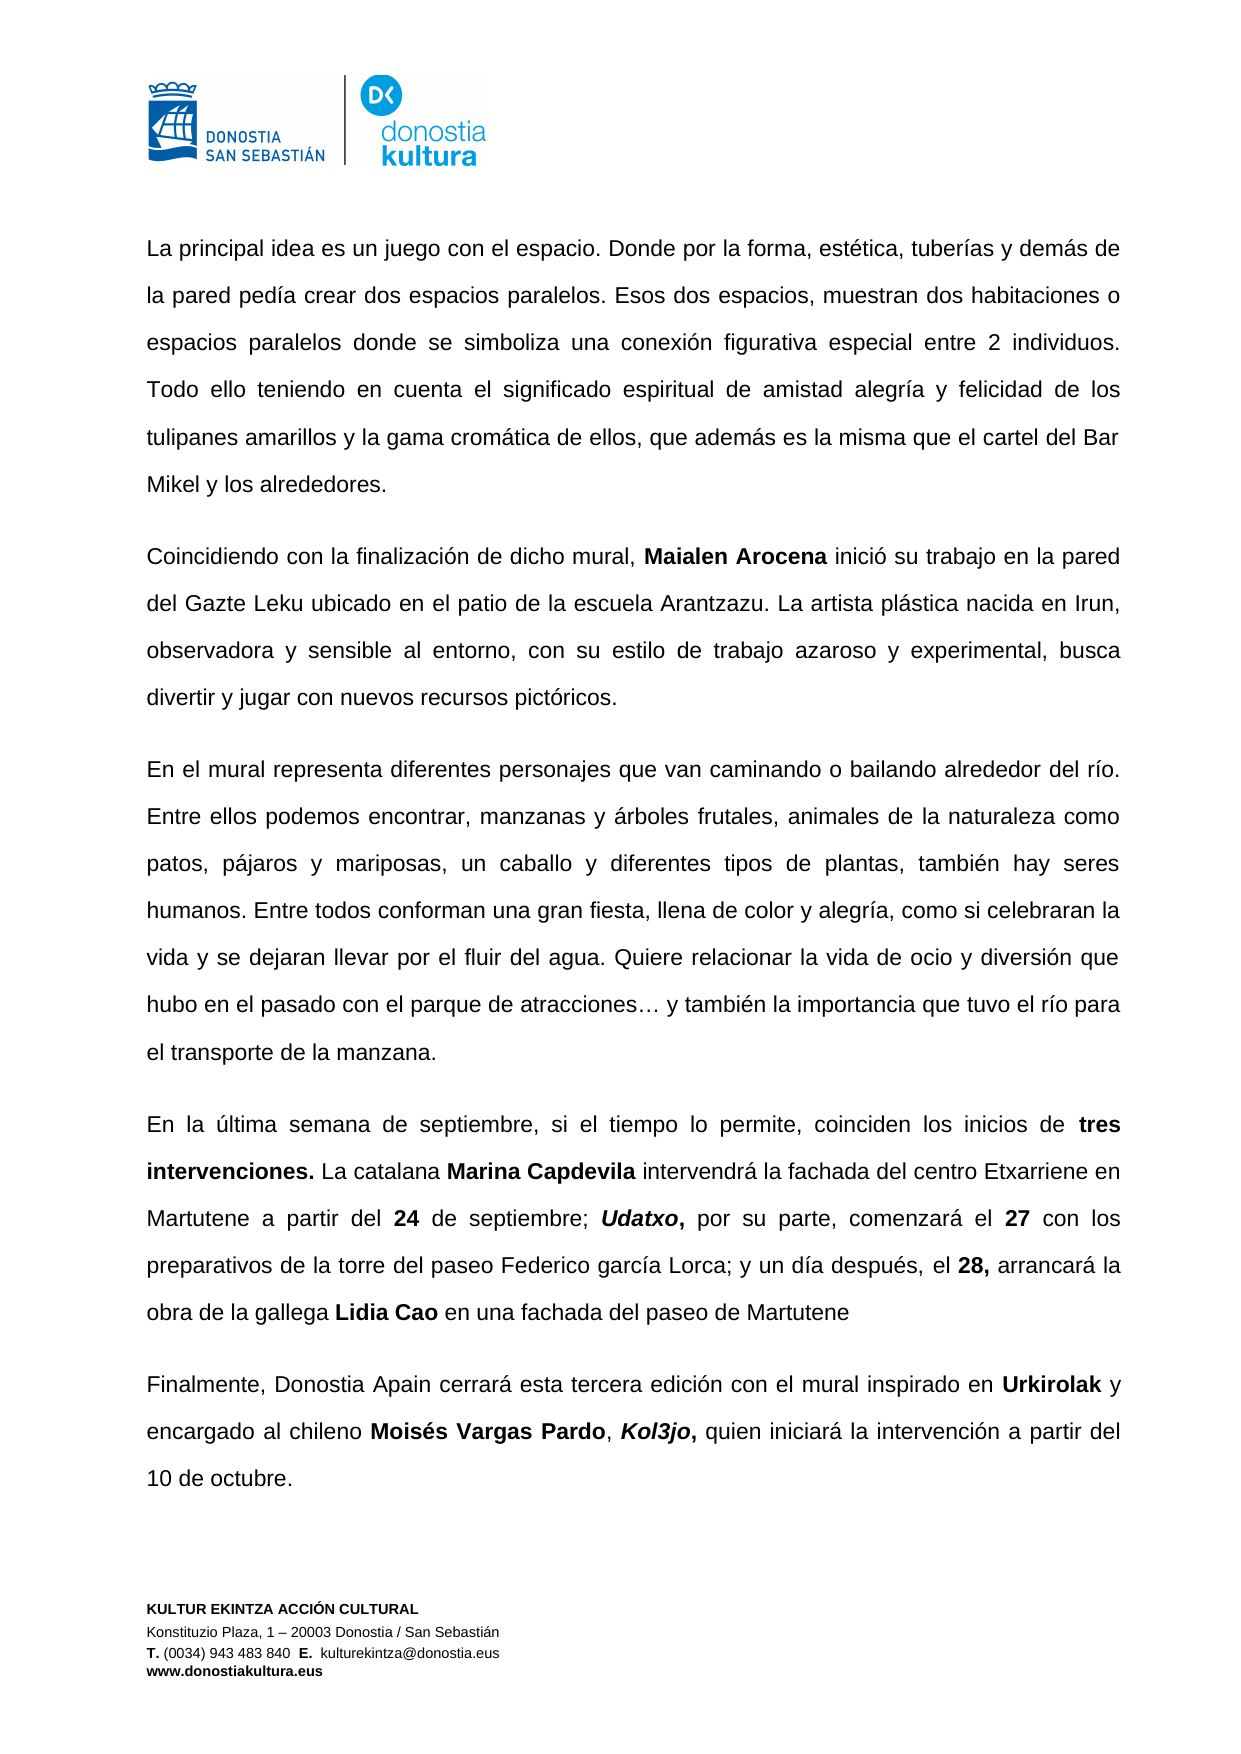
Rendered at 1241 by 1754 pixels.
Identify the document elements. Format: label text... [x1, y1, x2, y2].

picture [148, 75, 486, 166]
text En el mural representa diferentes personajes que van caminando o bailando alrededor del río. Entre ellos podemos encontrar, manzanas y árboles frutales, animales de la naturaleza como patos, pájaros y mariposas, un caballo y diferentes tipos de plantas, también hay seres humanos. Entre todos conforman una gran fiesta, llena de color y alegría, como si celebraran la vida y se dejaran llevar por el fluir del agua. Quiere relacionar la vida de ocio y diversión que hubo en el pasado con el parque de atracciones… y también la importancia que tuvo el río para el transporte de la manzana. [146, 756, 1121, 1065]
text Coincidiendo con la finalización de dicho mural, Maialen Arocena inició su trabajo en la pared del Gazte Leku ubicado en el patio de la escuela Arantzazu. La artista plástica nacida en Irun, observadora y sensible al entorno, con su estilo de trabajo azaroso y experimental, busca divertir y jugar con nuevos recursos pictóricos. [146, 543, 1121, 710]
picture [386, 87, 392, 103]
text En la última semana de septiembre, si el tiempo lo permite, coinciden los inicios de tres intervenciones. La catalana Marina Capdevila intervendrá la fachada del centro Etxarriene en Martutene a partir del 24 de septiembre; Udatxo, por su parte, comenzará el 27 con los preparativos de la torre del paseo Federico garcía Lorca; y un día después, el 28, arrancará la obra de la gallega Lidia Cao en una fachada del paseo de Martutene [146, 1111, 1121, 1325]
text Finalmente, Donostia Apain cerrará esta tercera edición con el mural inspirado en Urkirolak y encargado al chileno Moisés Vargas Pardo, Kol3jo, quien iniciará la intervención a partir del 10 de octubre. [146, 1371, 1121, 1492]
text La principal idea es un juego con el espacio. Donde por la forma, estética, tuberías y demás de la pared pedía crear dos espacios paralelos. Esos dos espacios, muestran dos habitaciones o espacios paralelos donde se simboliza una conexión figurativa especial entre 2 individuos. Todo ello teniendo en cuenta el significado espiritual de amistad alegría y felicidad de los tulipanes amarillos y la gama cromática de ellos, que además es la misma que el cartel del Bar Mikel y los alrededores. [146, 235, 1121, 497]
picture [370, 87, 382, 103]
